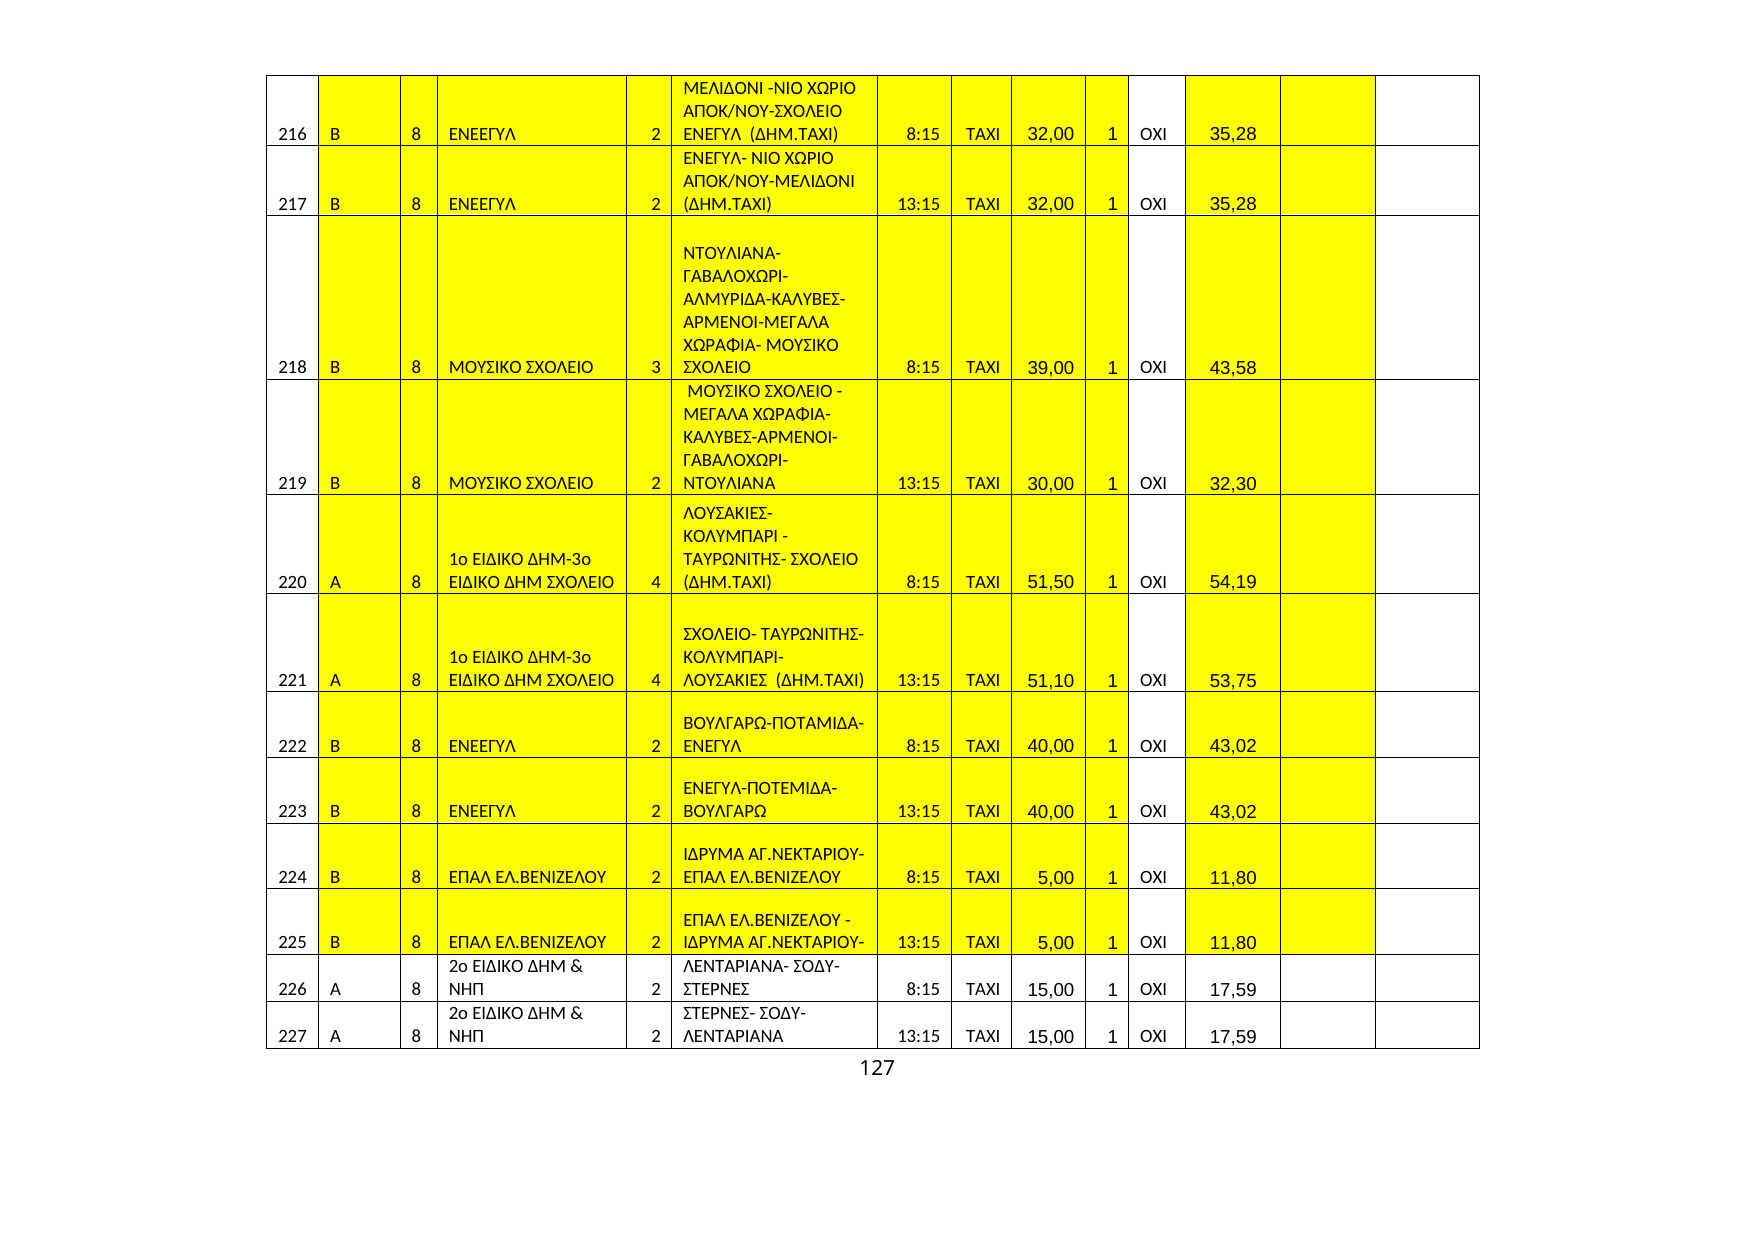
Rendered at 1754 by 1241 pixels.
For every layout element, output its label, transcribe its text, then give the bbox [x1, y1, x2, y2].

table_cell ΌΧΙ [1129, 758, 1185, 822]
table_cell 220 [267, 495, 318, 593]
table_cell 1 [1086, 824, 1128, 888]
table_cell [1480, 215, 1487, 379]
table_cell 8 [401, 216, 437, 379]
table_cell [1480, 494, 1487, 593]
table_cell ΕΠΑΛ ΕΛ.ΒΕΝΙΖΕΛΟΥ [438, 889, 626, 954]
table_cell ΕΝΕΕΓΥΛ [438, 692, 626, 757]
table_cell 32,30 [1186, 380, 1280, 494]
table_cell 43,02 [1186, 692, 1280, 757]
table_cell [1281, 216, 1375, 379]
table_cell 8 [401, 1002, 437, 1047]
table_cell ΕΝΕΓΥΛ-ΠΟΤΕΜΙΔΑ-ΒΟΥΛΓΑΡΩ [672, 758, 877, 822]
table_cell ΕΠΑΛ ΕΛ.ΒΕΝΙΖΕΛΟΥ [438, 824, 626, 888]
table_cell Α [319, 495, 400, 593]
table_cell 8:15 [878, 216, 951, 379]
table_cell TAXI [952, 380, 1011, 494]
table_cell [1480, 888, 1487, 954]
table_cell [1376, 692, 1479, 757]
table_cell 222 [267, 692, 318, 757]
table_cell ΕΠΑΛ ΕΛ.ΒΕΝΙΖΕΛΟΥ -ΙΔΡΥΜΑ ΑΓ.ΝΕΚΤΑΡΙΟΥ- [672, 889, 877, 954]
table_cell 40,00 [1012, 692, 1085, 757]
table_cell 8 [401, 955, 437, 1001]
table_cell 8:15 [878, 692, 951, 757]
table_cell 8:15 [878, 495, 951, 593]
table_cell 5,00 [1012, 824, 1085, 888]
table_cell 2 [627, 1002, 671, 1047]
table_cell [1376, 1002, 1479, 1047]
table_cell 13:15 [878, 146, 951, 214]
table_cell [1376, 216, 1479, 379]
table_cell 8 [401, 146, 437, 214]
table_cell 51,50 [1012, 495, 1085, 593]
table_cell Β [319, 380, 400, 494]
table_cell TAXI [952, 76, 1011, 145]
table_cell 39,00 [1012, 216, 1085, 379]
table_cell Β [319, 146, 400, 214]
table_cell 223 [267, 758, 318, 822]
table_cell 226 [267, 955, 318, 1001]
table_cell ΌΧΙ [1129, 889, 1185, 954]
table_cell ΌΧΙ [1129, 824, 1185, 888]
table_cell 1 [1086, 146, 1128, 214]
table_cell 8 [401, 495, 437, 593]
table_cell 1 [1086, 380, 1128, 494]
table_cell ΜΟΥΣΙΚΟ ΣΧΟΛΕΙΟ -ΜΕΓΑΛΑ ΧΩΡΑΦΙΑ-ΚΑΛΥΒΕΣ-ΑΡΜΕΝΟΙ-ΓΑΒΑΛΟΧΩΡΙ-ΝΤΟΥΛΙΑΝΑ [672, 380, 877, 494]
table_cell ΌΧΙ [1129, 380, 1185, 494]
table_cell [1281, 1002, 1375, 1047]
table_cell ΒΟΥΛΓΑΡΩ-ΠΟΤΑΜΙΔΑ-ΕΝΕΓΥΛ [672, 692, 877, 757]
table_cell 1 [1086, 216, 1128, 379]
table_cell [1376, 76, 1479, 145]
table_cell 2 [627, 758, 671, 822]
table_cell 8 [401, 758, 437, 822]
table_cell [1480, 75, 1487, 145]
table_cell 8:15 [878, 76, 951, 145]
table_cell 43,58 [1186, 216, 1280, 379]
table_cell 8 [401, 889, 437, 954]
table_cell [1480, 379, 1487, 494]
table_cell ΣΤΕΡΝΕΣ- ΣΟΔΥ- ΛΕΝΤΑΡΙΑΝΑ [672, 1002, 877, 1047]
table_cell 32,00 [1012, 76, 1085, 145]
table_cell 1ο ΕΙΔΙΚΟ ΔΗΜ-3ο ΕΙΔΙΚΟ ΔΗΜ ΣΧΟΛΕΙΟ [438, 594, 626, 691]
table_cell ΜΟΥΣΙΚΟ ΣΧΟΛΕΙΟ [438, 380, 626, 494]
table_cell 2 [627, 380, 671, 494]
table_cell 54,19 [1186, 495, 1280, 593]
table_cell 2 [627, 692, 671, 757]
table_cell [1281, 380, 1375, 494]
table_cell TAXI [952, 1002, 1011, 1047]
table_cell 53,75 [1186, 594, 1280, 691]
table_cell 35,28 [1186, 76, 1280, 145]
table_cell ΜΟΥΣΙΚΟ ΣΧΟΛΕΙΟ [438, 216, 626, 379]
table_cell 40,00 [1012, 758, 1085, 822]
table_cell [1281, 594, 1375, 691]
table_cell 1 [1086, 495, 1128, 593]
table_cell ΣΧΟΛΕΙΟ- ΤΑΥΡΩΝΙΤΗΣ- ΚΟΛΥΜΠΑΡΙ- ΛΟΥΣΑΚΙΕΣ (ΔΗΜ.TAXI) [672, 594, 877, 691]
table_cell 11,80 [1186, 889, 1280, 954]
table_cell ΕΝΕΕΓΥΛ [438, 76, 626, 145]
table_cell 221 [267, 594, 318, 691]
table_cell 2ο ΕΙΔΙΚΟ ΔΗΜ & ΝΗΠ [438, 955, 626, 1001]
table_cell [1480, 823, 1487, 888]
table_cell 15,00 [1012, 955, 1085, 1001]
table_cell TAXI [952, 692, 1011, 757]
table_cell [1480, 145, 1487, 214]
table_cell ΕΝΕΓΥΛ- ΝΙΟ ΧΩΡΙΟ ΑΠΟΚ/ΝΟΥ-ΜΕΛΙΔΟΝΙ (ΔΗΜ.TAXI) [672, 146, 877, 214]
table_cell 2 [627, 146, 671, 214]
table_cell [1281, 146, 1375, 214]
table_cell [1480, 1001, 1487, 1047]
table_cell 2 [627, 955, 671, 1001]
table_cell Β [319, 692, 400, 757]
table_cell 227 [267, 1002, 318, 1047]
table_cell 13:15 [878, 380, 951, 494]
table_cell ΌΧΙ [1129, 955, 1185, 1001]
table_cell [1376, 380, 1479, 494]
table_cell Β [319, 889, 400, 954]
table_cell 2ο ΕΙΔΙΚΟ ΔΗΜ & ΝΗΠ [438, 1002, 626, 1047]
table_cell [1281, 76, 1375, 145]
table_cell 13:15 [878, 594, 951, 691]
table_cell Α [319, 955, 400, 1001]
table_cell 216 [267, 76, 318, 145]
table_cell TAXI [952, 758, 1011, 822]
table_cell TAXI [952, 889, 1011, 954]
table_cell 217 [267, 146, 318, 214]
table_cell 8 [401, 380, 437, 494]
table_cell ΛΕΝΤΑΡΙΑΝΑ- ΣΟΔΥ- ΣΤΕΡΝΕΣ [672, 955, 877, 1001]
table_cell Β [319, 824, 400, 888]
table_cell 17,59 [1186, 955, 1280, 1001]
table_cell ΌΧΙ [1129, 1002, 1185, 1047]
table_cell [1376, 146, 1479, 214]
table_cell 13:15 [878, 889, 951, 954]
table_cell [1281, 889, 1375, 954]
table_cell [1480, 593, 1487, 691]
table_cell 224 [267, 824, 318, 888]
table_cell TAXI [952, 824, 1011, 888]
table_cell [1281, 692, 1375, 757]
table_cell [1480, 954, 1487, 1001]
table_cell 4 [627, 495, 671, 593]
table_cell [1376, 824, 1479, 888]
table_cell 8 [401, 76, 437, 145]
table_cell 30,00 [1012, 380, 1085, 494]
table_cell 1ο ΕΙΔΙΚΟ ΔΗΜ-3ο ΕΙΔΙΚΟ ΔΗΜ ΣΧΟΛΕΙΟ [438, 495, 626, 593]
table_cell 51,10 [1012, 594, 1085, 691]
table_cell 5,00 [1012, 889, 1085, 954]
table_cell [1376, 955, 1479, 1001]
table_cell ΕΝΕΕΓΥΛ [438, 758, 626, 822]
table_cell 2 [627, 889, 671, 954]
table_cell [1376, 758, 1479, 822]
table_cell 1 [1086, 889, 1128, 954]
table_cell 2 [627, 824, 671, 888]
table_cell ΌΧΙ [1129, 76, 1185, 145]
table_cell 8 [401, 594, 437, 691]
table_cell TAXI [952, 955, 1011, 1001]
table_cell [1281, 758, 1375, 822]
table_cell 8 [401, 824, 437, 888]
table_cell Α [319, 1002, 400, 1047]
table_cell [1480, 757, 1487, 822]
table_cell 2 [627, 76, 671, 145]
table_cell ΙΔΡΥΜΑ ΑΓ.ΝΕΚΤΑΡΙΟΥ- ΕΠΑΛ ΕΛ.ΒΕΝΙΖΕΛΟΥ [672, 824, 877, 888]
table_cell 35,28 [1186, 146, 1280, 214]
table_cell 4 [627, 594, 671, 691]
table_cell 11,80 [1186, 824, 1280, 888]
table_cell 17,59 [1186, 1002, 1280, 1047]
table_cell ΜΕΛΙΔΟΝΙ -ΝΙΟ ΧΩΡΙΟ ΑΠΟΚ/ΝΟΥ-ΣΧΟΛΕΙΟ ΕΝΕΓΥΛ (ΔΗΜ.TAXI) [672, 76, 877, 145]
table_cell [1480, 691, 1487, 757]
table_cell Β [319, 758, 400, 822]
table_cell ΛΟΥΣΑΚΙΕΣ- ΚΟΛΥΜΠΑΡΙ - ΤΑΥΡΩΝΙΤΗΣ- ΣΧΟΛΕΙΟ (ΔΗΜ.TAXI) [672, 495, 877, 593]
table_cell TAXI [952, 216, 1011, 379]
table_cell ΌΧΙ [1129, 692, 1185, 757]
table_cell ΌΧΙ [1129, 146, 1185, 214]
table_cell Β [319, 216, 400, 379]
table_cell 8 [401, 692, 437, 757]
table_cell 13:15 [878, 758, 951, 822]
table_cell [1376, 889, 1479, 954]
table_cell 43,02 [1186, 758, 1280, 822]
table_cell ΌΧΙ [1129, 594, 1185, 691]
table_cell 13:15 [878, 1002, 951, 1047]
table_cell 218 [267, 216, 318, 379]
table_cell [1376, 594, 1479, 691]
table_cell 32,00 [1012, 146, 1085, 214]
table_cell 1 [1086, 1002, 1128, 1047]
table_cell ΌΧΙ [1129, 495, 1185, 593]
table_cell TAXI [952, 495, 1011, 593]
table_cell Α [319, 594, 400, 691]
table_cell TAXI [952, 146, 1011, 214]
table_cell 1 [1086, 955, 1128, 1001]
table_cell ΝΤΟΥΛΙΑΝΑ-ΓΑΒΑΛΟΧΩΡΙ-ΑΛΜΥΡΙΔΑ-ΚΑΛΥΒΕΣ-ΑΡΜΕΝΟΙ-ΜΕΓΑΛΑ ΧΩΡΑΦΙΑ- ΜΟΥΣΙΚΟ ΣΧΟΛΕΙΟ [672, 216, 877, 379]
table_cell [1281, 824, 1375, 888]
table_cell 8:15 [878, 955, 951, 1001]
table_cell 1 [1086, 594, 1128, 691]
table_cell 8:15 [878, 824, 951, 888]
table_cell ΌΧΙ [1129, 216, 1185, 379]
table_cell 225 [267, 889, 318, 954]
table_cell ΕΝΕΕΓΥΛ [438, 146, 626, 214]
table_cell TAXI [952, 594, 1011, 691]
table_cell Β [319, 76, 400, 145]
table_cell [1376, 495, 1479, 593]
table_cell [1281, 495, 1375, 593]
table_cell 1 [1086, 76, 1128, 145]
table_cell 1 [1086, 758, 1128, 822]
table_cell 1 [1086, 692, 1128, 757]
table_cell [1281, 955, 1375, 1001]
table_cell 15,00 [1012, 1002, 1085, 1047]
table_cell 3 [627, 216, 671, 379]
table_cell 219 [267, 380, 318, 494]
